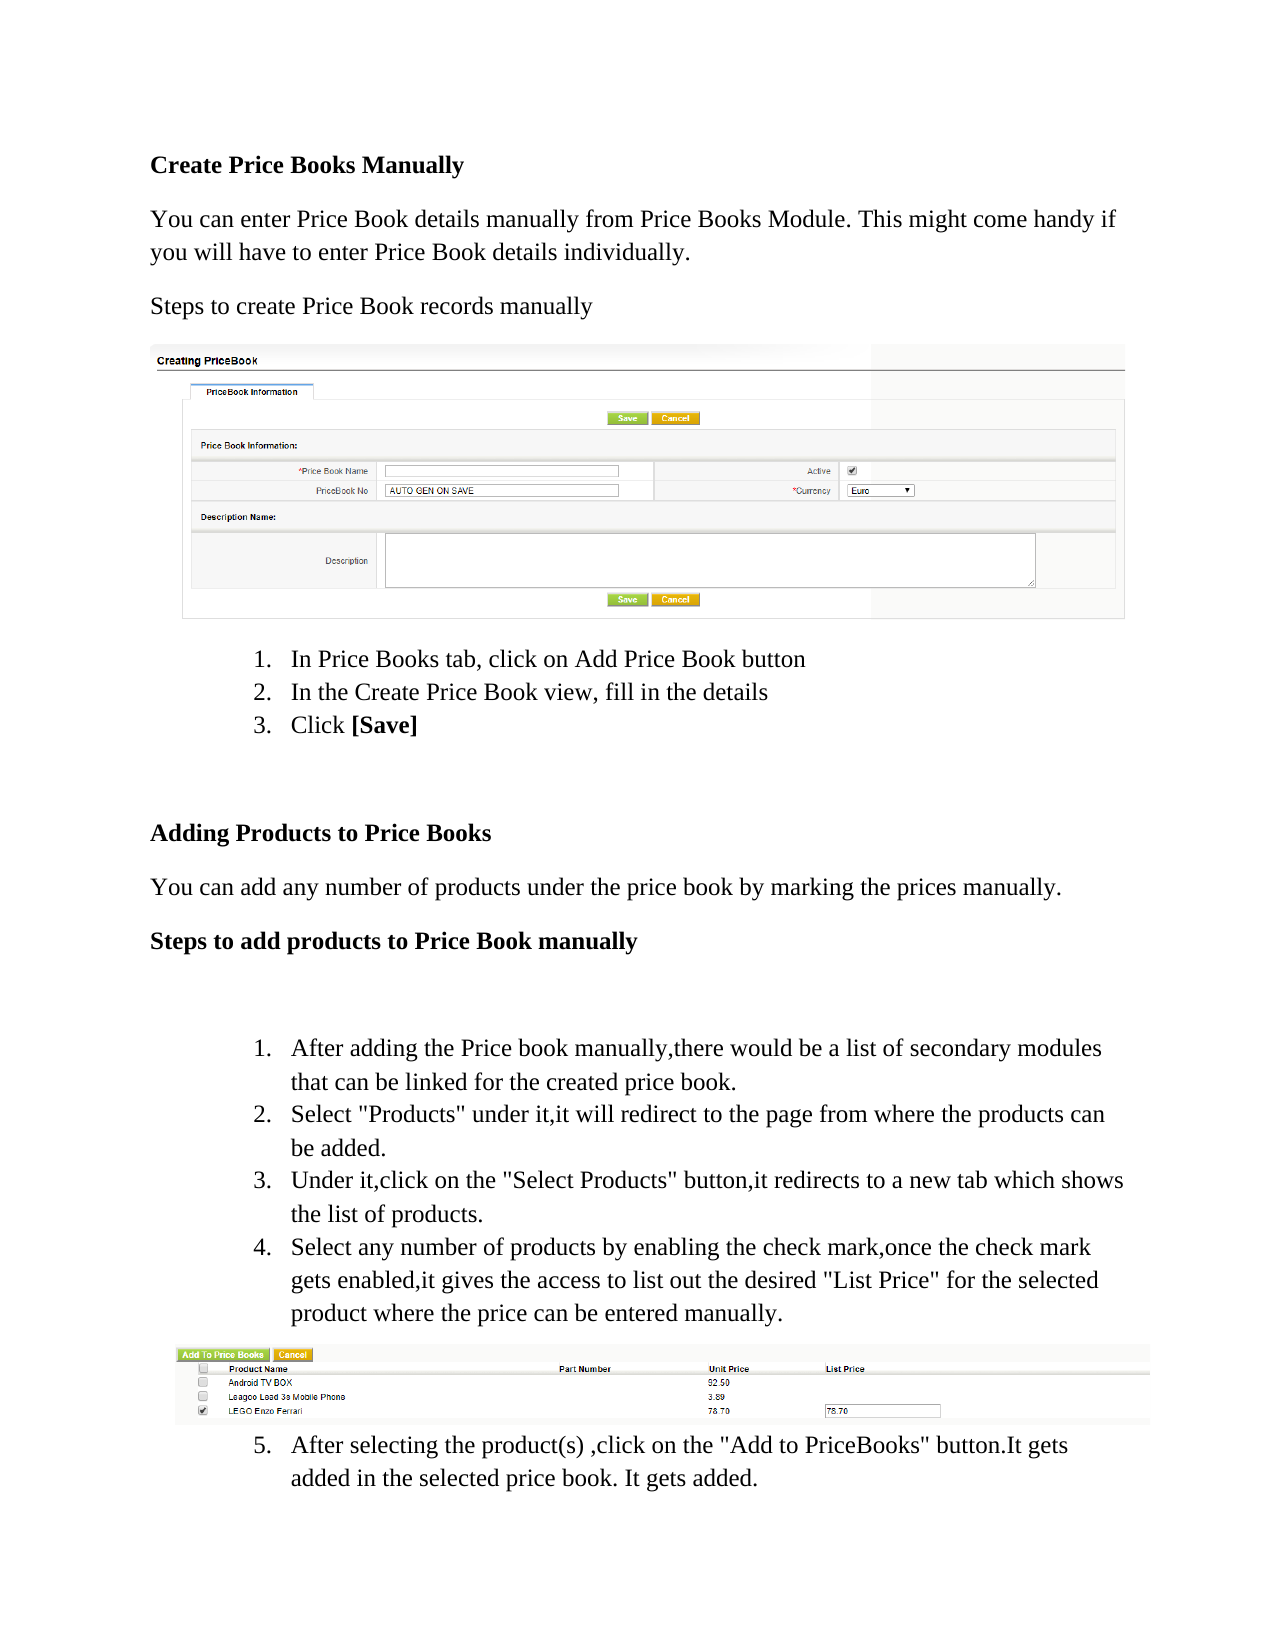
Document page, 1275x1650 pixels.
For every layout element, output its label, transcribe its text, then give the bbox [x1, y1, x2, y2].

text You can enter Price Book details manually from Price Books Module. This might come handy if you will have to enter Price Book details individually. [150, 204, 1125, 266]
picture [150, 344, 1125, 620]
text You can add any number of products under the price book by marking the prices manually. [150, 872, 1125, 901]
list Select "Products" under it,it will redirect to the page from where the products can be added. [253, 1099, 1125, 1161]
list In the Create Price Book view, fill in the details [253, 677, 1125, 706]
text Steps to create Price Book records manually [150, 291, 1125, 319]
text Steps to add products to Price Book manually [150, 926, 1125, 954]
list Click [Save] [253, 710, 1125, 739]
text Create Price Books Manually [150, 150, 1125, 179]
list After selecting the product(s) ,click on the "Add to PriceBooks" button.It gets added in the selected price book. It gets added. [253, 1430, 1125, 1492]
list Under it,click on the "Select Products" button,it redirects to a new tab which shows the list of products. [253, 1166, 1125, 1227]
list In Price Books tab, click on Add Price Book button [253, 644, 1125, 673]
list Select any number of products by enabling the check mark,once the check mark gets enabled,it gives the access to list out the desired "List Price" for the selected product where the price can be entered manually. [253, 1232, 1125, 1326]
list After adding the Price book manually,there would be a list of secondary modules that can be linked for the created price book. [253, 1033, 1125, 1095]
picture [175, 1344, 1150, 1425]
text Adding Products to Price Books [150, 818, 1125, 847]
